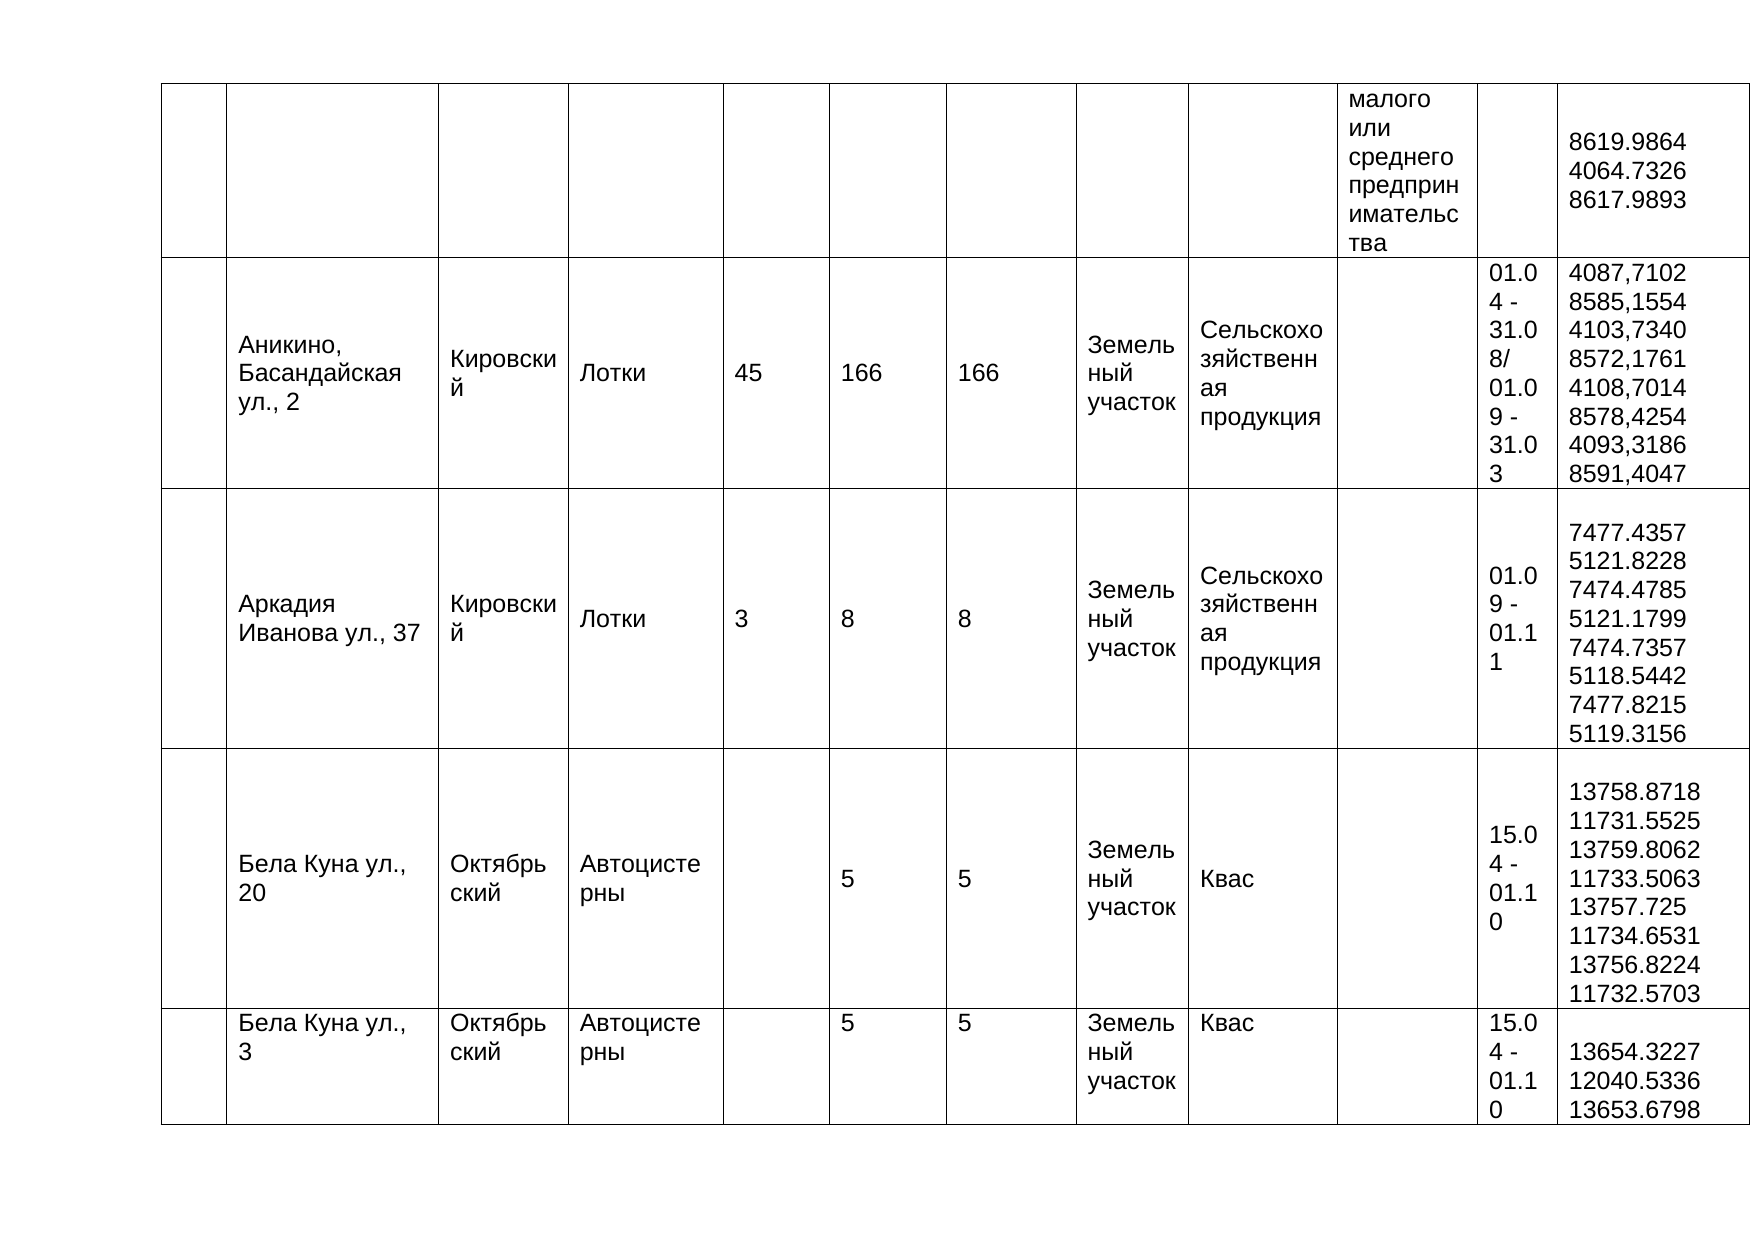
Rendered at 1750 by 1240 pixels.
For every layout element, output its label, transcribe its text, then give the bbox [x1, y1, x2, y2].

table_cell 5 [830, 1009, 946, 1123]
table_cell 5 [947, 749, 1076, 1007]
table_cell Лотки [569, 258, 723, 488]
table_cell [439, 84, 568, 257]
table_cell [830, 84, 946, 257]
table_cell Кировский [439, 258, 568, 488]
table_cell Сельскохозяйственная продукция [1189, 489, 1337, 748]
table_cell [1338, 749, 1477, 1007]
table_cell 01.09 - 01.11 [1478, 489, 1557, 748]
table_cell Автоцистерны [569, 1009, 723, 1123]
table_cell 15.04 - 01.10 [1478, 1009, 1557, 1123]
table_cell 13654.3227 12040.5336 13653.6798 [1558, 1009, 1749, 1123]
table_cell Квас [1189, 1009, 1337, 1123]
table_cell малого или среднего предпринимательства [1338, 84, 1477, 257]
table_cell 8 [947, 489, 1076, 748]
table_cell Октябрьский [439, 1009, 568, 1123]
table_cell Земельный участок [1077, 1009, 1188, 1123]
table_cell Земельный участок [1077, 749, 1188, 1007]
table_cell Земельный участок [1077, 258, 1188, 488]
table_cell 166 [830, 258, 946, 488]
table_cell 15.04 - 01.10 [1478, 749, 1557, 1007]
table_cell [162, 489, 226, 748]
table_cell Аникино, Басандайская ул., 2 [227, 258, 438, 488]
table_cell Лотки [569, 489, 723, 748]
table_cell 13758.8718 11731.5525 13759.8062 11733.5063 13757.725 11734.6531 13756.8224 11732.5703 [1558, 749, 1749, 1007]
table_cell 45 [724, 258, 829, 488]
table_cell 01.04 -31.08/ 01.09 - 31.03 [1478, 258, 1557, 488]
table_cell Кировский [439, 489, 568, 748]
table_cell Бела Куна ул., 20 [227, 749, 438, 1007]
table_cell [1189, 84, 1337, 257]
table_cell [569, 84, 723, 257]
table_cell [1478, 84, 1557, 257]
table_cell [162, 258, 226, 488]
table_cell 8619.9864 4064.7326 8617.9893 [1558, 84, 1749, 257]
table_cell [1338, 489, 1477, 748]
table_cell Бела Куна ул., 3 [227, 1009, 438, 1123]
table_cell Автоцистерны [569, 749, 723, 1007]
table_cell [162, 749, 226, 1007]
table_cell 3 [724, 489, 829, 748]
table_cell 5 [947, 1009, 1076, 1123]
table_cell [162, 1009, 226, 1123]
table_cell Октябрьский [439, 749, 568, 1007]
table_cell 4087,7102 8585,1554 4103,7340 8572,1761 4108,7014 8578,4254 4093,3186 8591,4047 [1558, 258, 1749, 488]
table_cell [724, 749, 829, 1007]
table_cell [724, 84, 829, 257]
table_cell Аркадия Иванова ул., 37 [227, 489, 438, 748]
table_cell [162, 84, 226, 257]
table_cell [724, 1009, 829, 1123]
table_cell [947, 84, 1076, 257]
table_cell [1338, 1009, 1477, 1123]
table_cell Сельскохозяйственная продукция [1189, 258, 1337, 488]
table_cell [227, 84, 438, 257]
table_cell Земельный участок [1077, 489, 1188, 748]
table_cell Квас [1189, 749, 1337, 1007]
table_cell 8 [830, 489, 946, 748]
table_cell 7477.4357 5121.8228 7474.4785 5121.1799 7474.7357 5118.5442 7477.8215 5119.3156 [1558, 489, 1749, 748]
table_cell [1077, 84, 1188, 257]
table_cell 5 [830, 749, 946, 1007]
table_cell 166 [947, 258, 1076, 488]
table_cell [1338, 258, 1477, 488]
